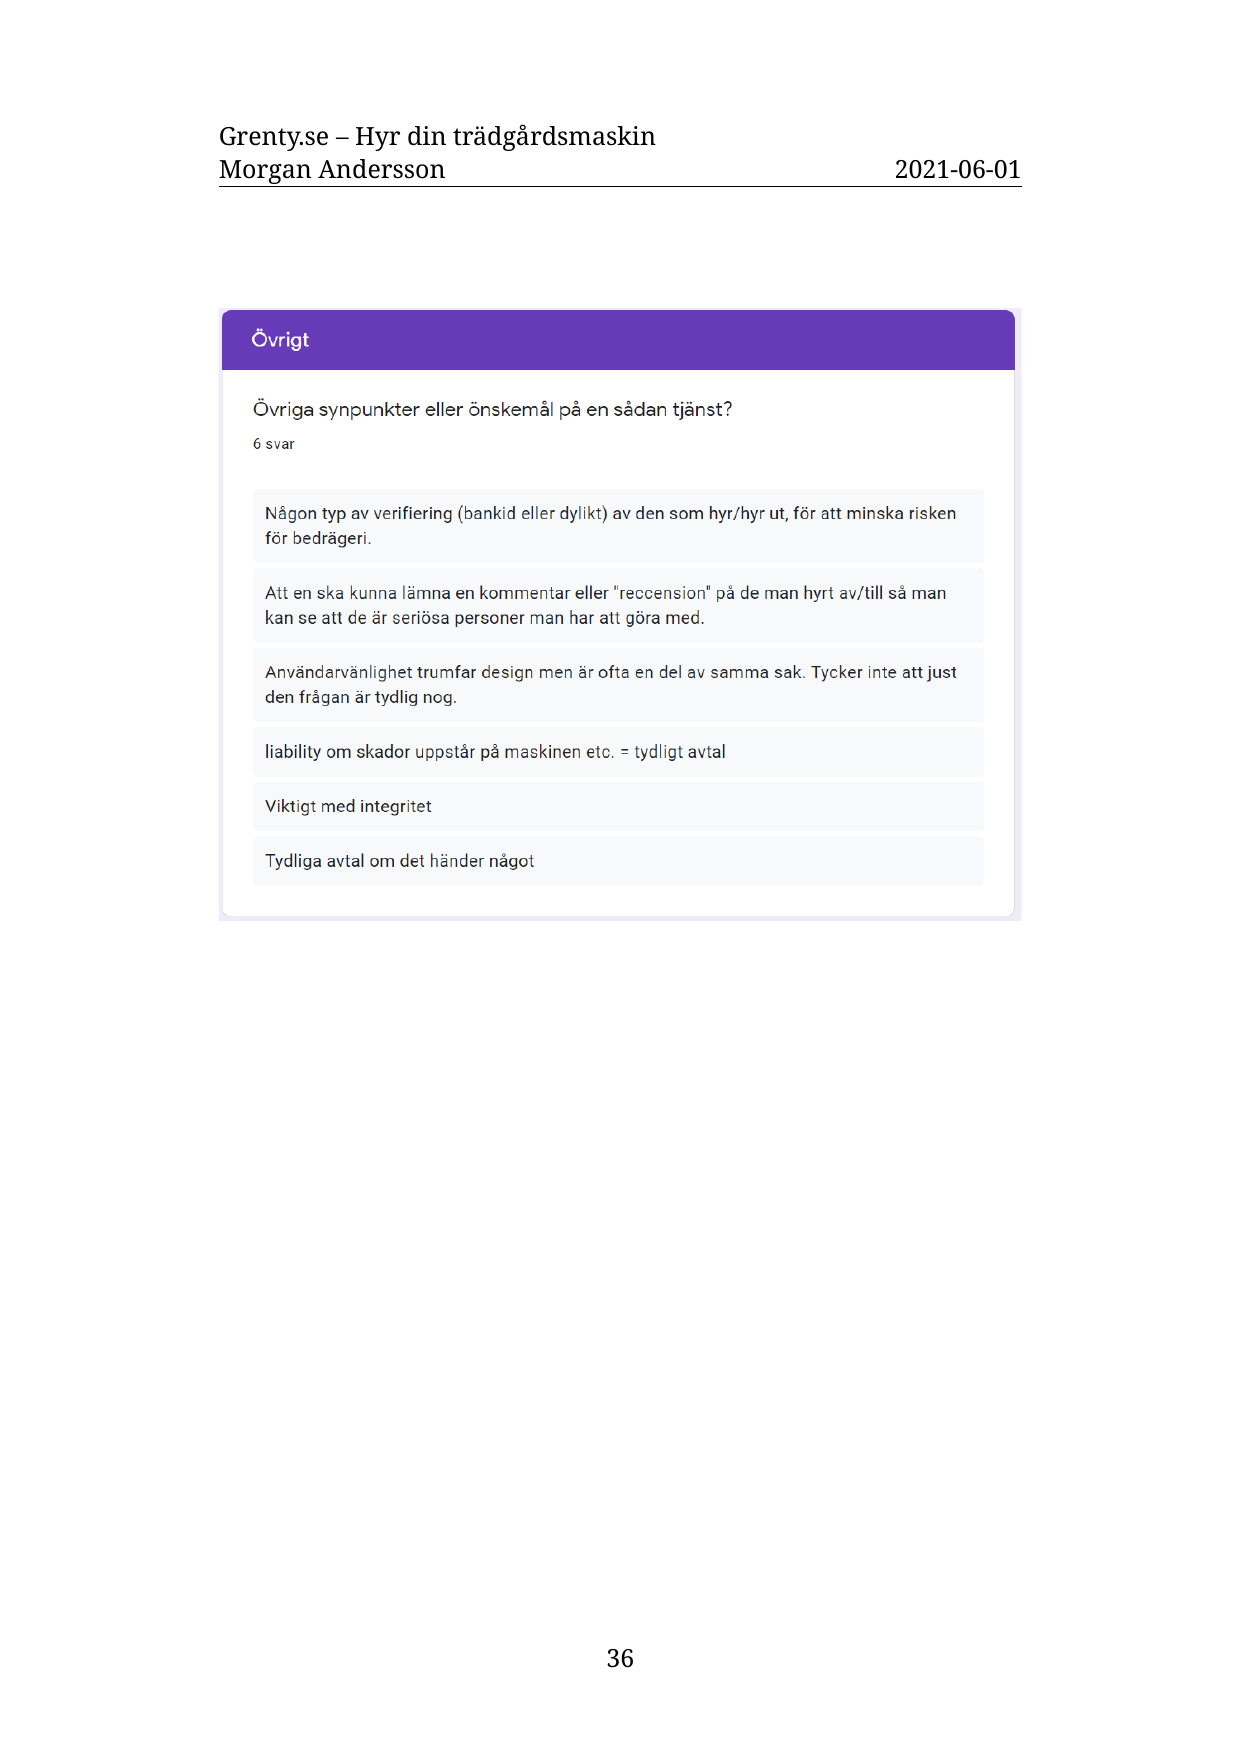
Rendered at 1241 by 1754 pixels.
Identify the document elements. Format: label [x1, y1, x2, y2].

picture [218, 308, 1022, 921]
